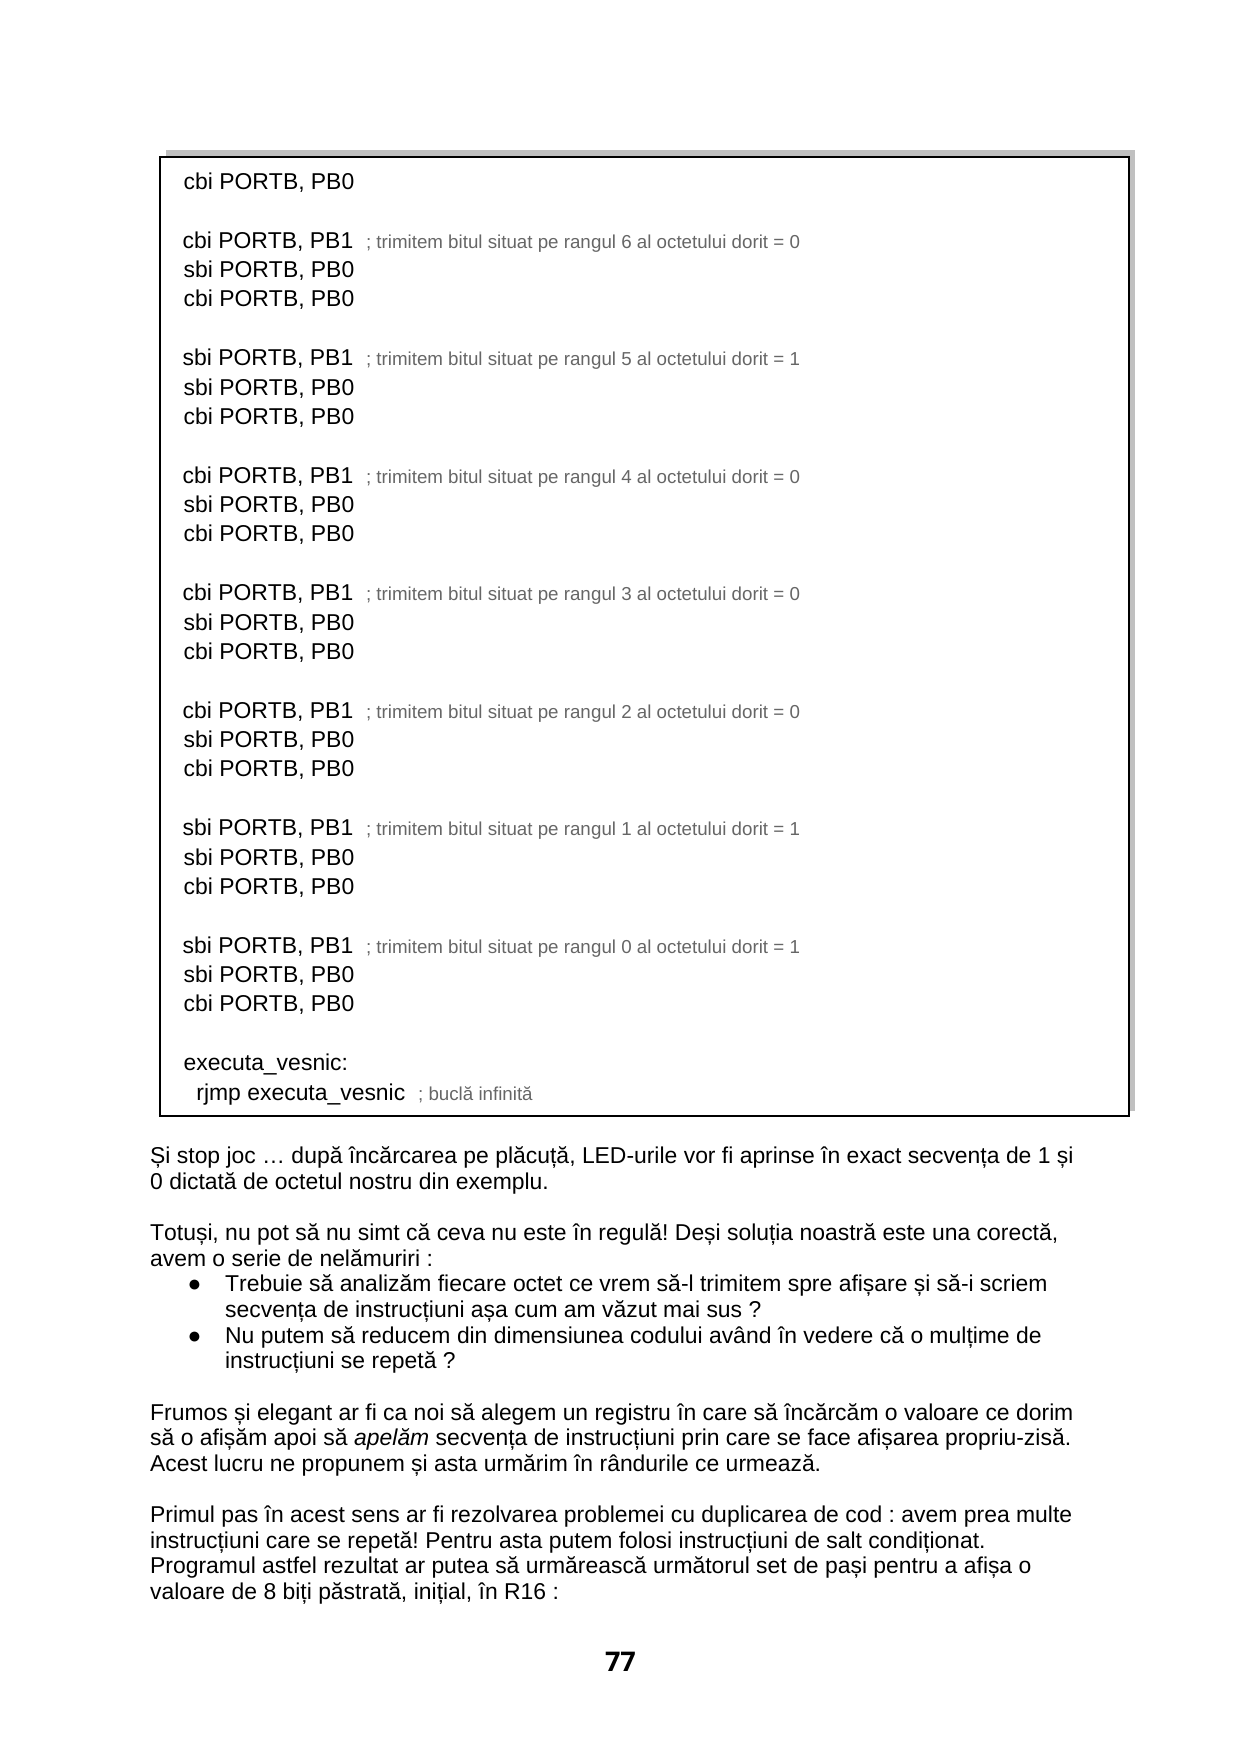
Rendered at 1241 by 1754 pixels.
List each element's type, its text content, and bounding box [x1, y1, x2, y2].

text Frumos și elegant ar fi ca noi să alegem un registru în care să încărcăm o valoare ce dorim să o afișăm apoi să apelăm secvența de instrucțiuni prin care se face afișarea propriu-zisă. Acest lucru ne propunem și asta urmărim în rândurile ce urmează. [150, 1399, 1091, 1476]
text Primul pas în acest sens ar fi rezolvarea problemei cu duplicarea de cod : avem prea multe instrucțiuni care se repetă! Pentru asta putem folosi instrucțiuni de salt condiționat. Programul astfel rezultat ar putea să urmărească următorul set de pași pentru a afișa o valoare de 8 biți păstrată, inițial, în R16 : [150, 1502, 1091, 1604]
text Și stop joc … după încărcarea pe plăcuță, LED-urile vor fi aprinse în exact secvența de 1 și 0 dictată de octetul nostru din exemplu. [150, 1143, 1091, 1194]
list Nu putem să reducem din dimensiunea codului având în vedere că o mulțime de instrucțiuni se repetă ? [187, 1322, 1091, 1373]
list Trebuie să analizăm fiecare octet ce vrem să-l trimitem spre afișare și să-i scriem secvența de instrucțiuni așa cum am văzut mai sus ? [187, 1271, 1091, 1322]
table_header cbi PORTB, PB0 cbi PORTB, PB1 ; trimitem bitul situat pe rangul 6 al octetului dorit = 0 sbi PORTB, PB0 cbi PORTB, PB0 sbi PORTB, PB1 ; trimitem bitul situat pe rangul 5 al octetului dorit = 1 sbi PORTB, PB0 cbi PORTB, PB0 cbi PORTB, PB1 ; trimitem bitul situat pe rangul 4 al octetului dorit = 0 sbi PORTB, PB0 cbi PORTB, PB0 cbi PORTB, PB1 ; trimitem bitul situat pe rangul 3 al octetului dorit = 0 sbi PORTB, PB0 cbi PORTB, PB0 cbi PORTB, PB1 ; trimitem bitul situat pe rangul 2 al octetului dorit = 0 sbi PORTB, PB0 cbi PORTB, PB0 sbi PORTB, PB1 ; trimitem bitul situat pe rangul 1 al octetului dorit = 1 sbi PORTB, PB0 cbi PORTB, PB0 sbi PORTB, PB1 ; trimitem bitul situat pe rangul 0 al octetului dorit = 1 sbi PORTB, PB0 cbi PORTB, PB0 executa_vesnic: rjmp executa_vesnic ; buclă infinită [161, 158, 1128, 1115]
text Totuși, nu pot să nu simt că ceva nu este în regulă! Deși soluția noastră este una corectă, avem o serie de nelămuriri : [150, 1220, 1091, 1271]
